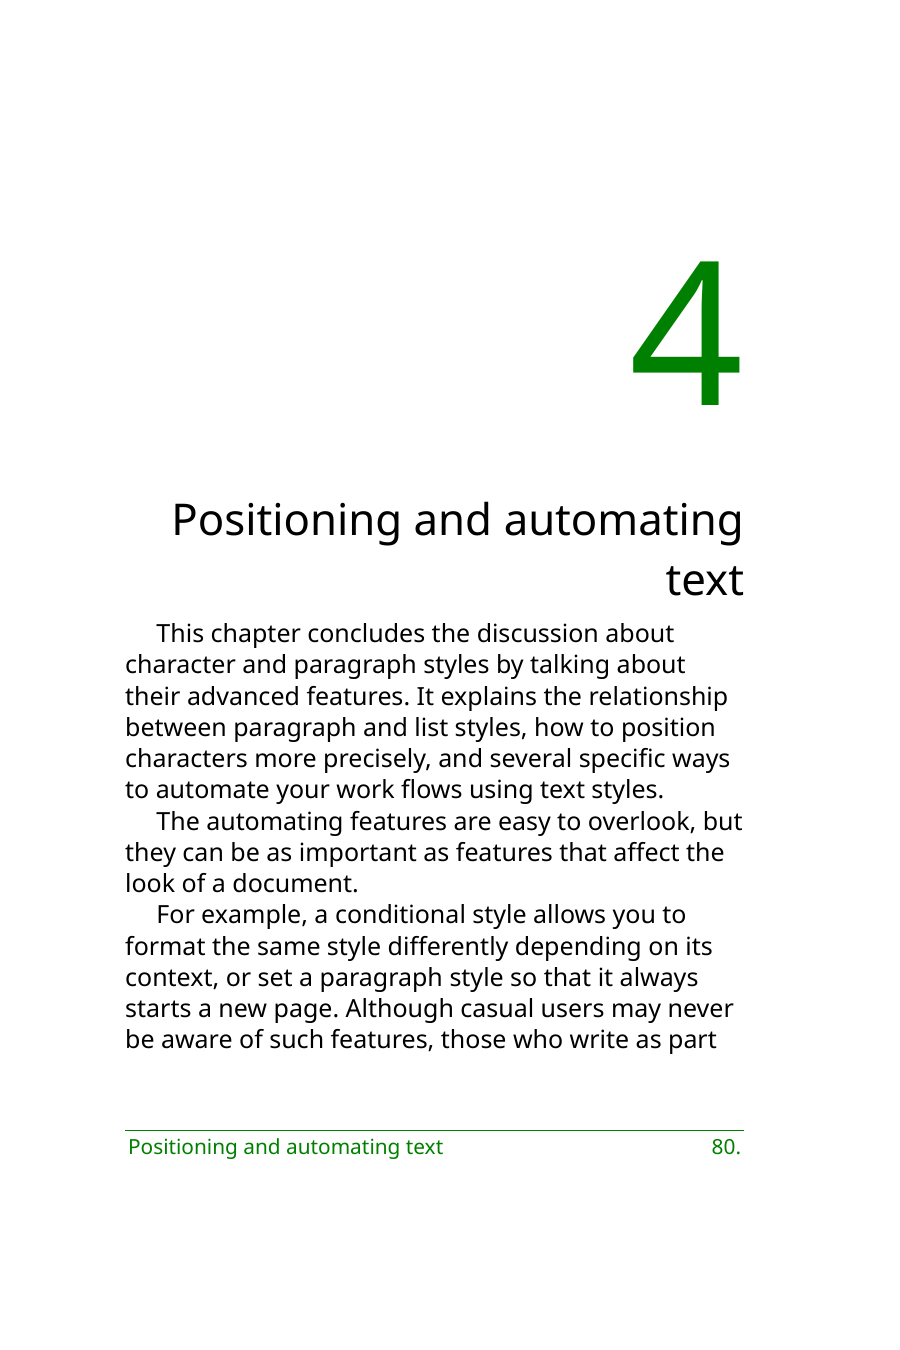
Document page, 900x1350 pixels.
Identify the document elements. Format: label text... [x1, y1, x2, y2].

text For example, a conditional style allows you to format the same style differently depending on its context, or set a paragraph style so that it always starts a new page. Although casual users may never be aware of such features, those who write as part [125, 899, 744, 1055]
subtitle Positioning and automating text [125, 489, 744, 608]
text This chapter concludes the discussion about character and paragraph styles by talking about their advanced features. It explains the relationship between paragraph and list styles, how to position characters more precisely, and several specific ways to automate your work flows using text styles. [125, 618, 744, 805]
text The automating features are easy to overlook, but they can be as important as features that affect the look of a document. [125, 805, 744, 899]
text 4 [125, 192, 744, 464]
